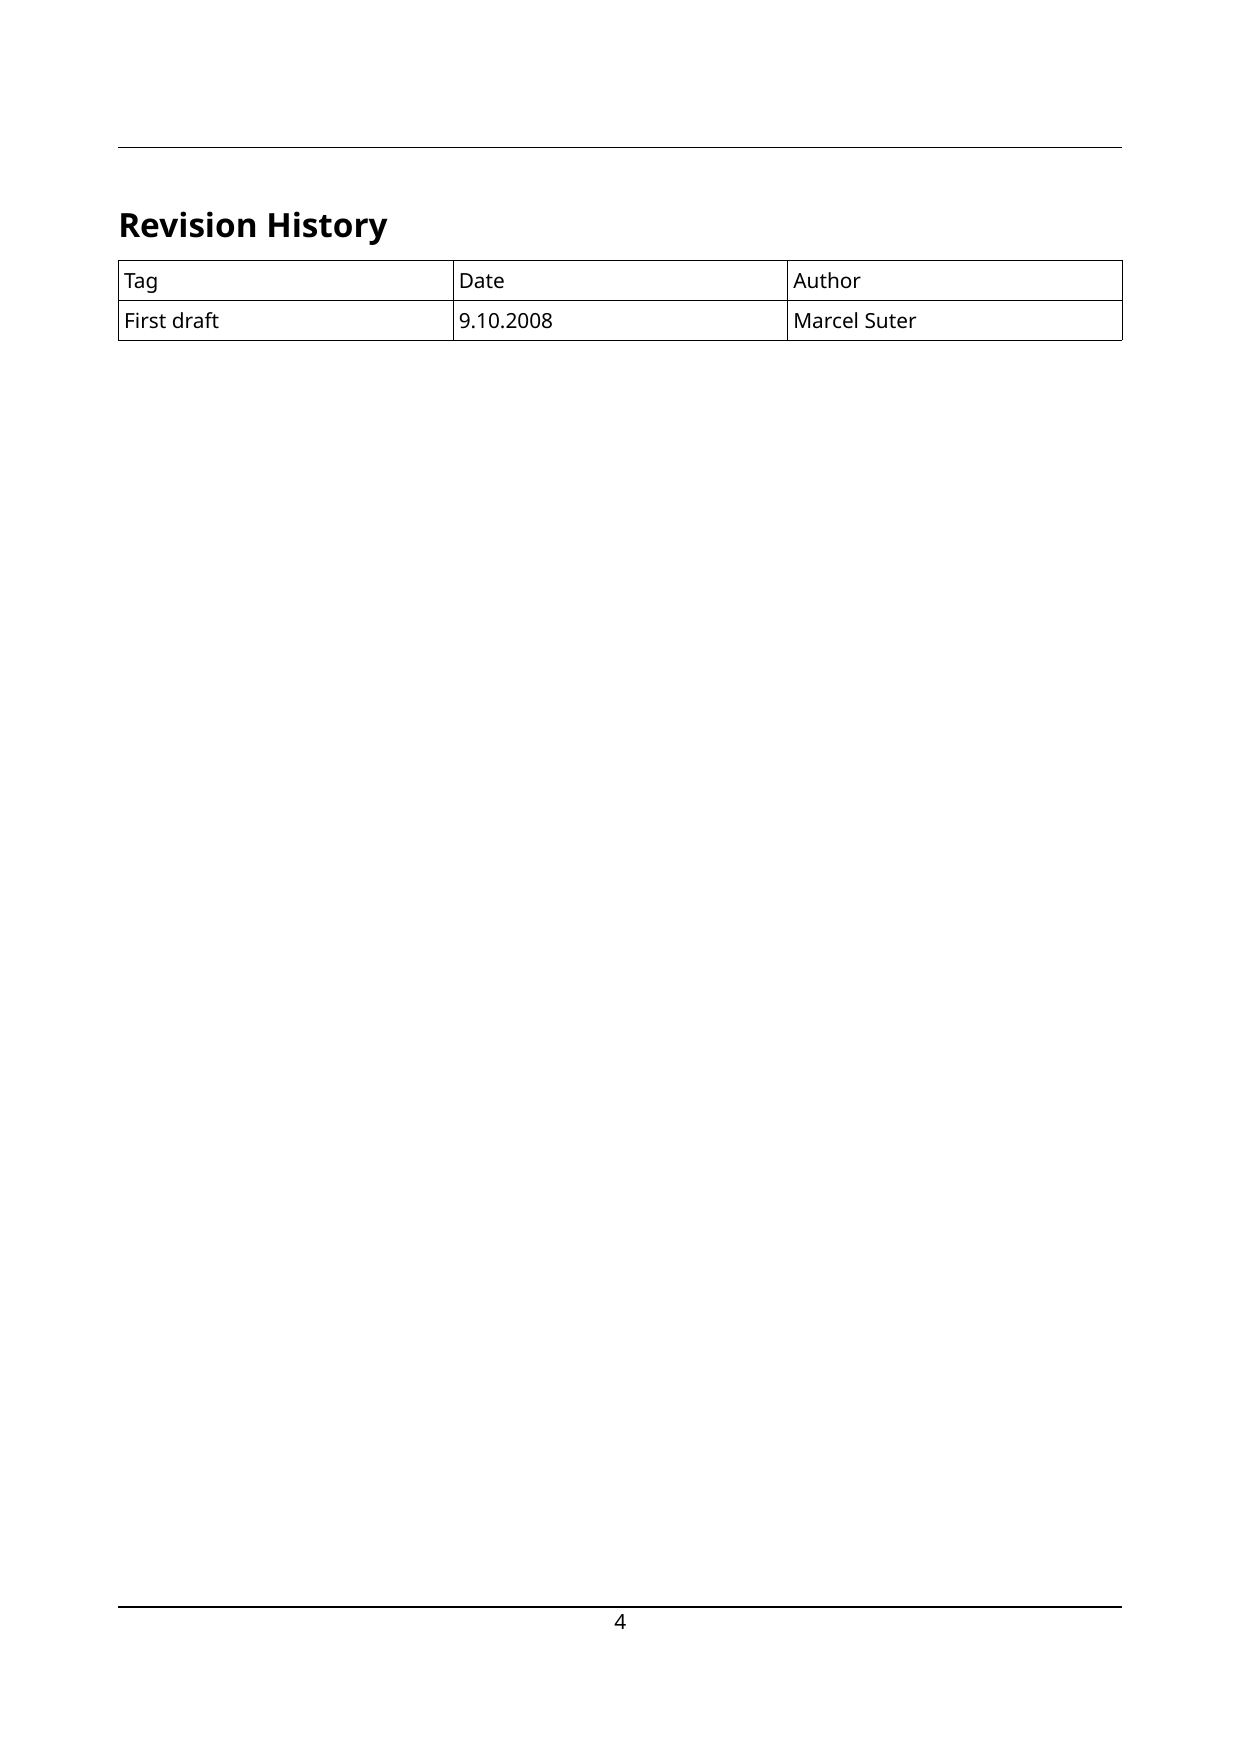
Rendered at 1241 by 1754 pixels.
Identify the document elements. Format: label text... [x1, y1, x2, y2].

table_header Date [454, 261, 787, 300]
table_cell 9.10.2008 [454, 301, 787, 340]
table_header Tag [119, 261, 453, 300]
table_cell First draft [119, 301, 453, 340]
table_header Author [788, 261, 1122, 300]
table_cell Marcel Suter [788, 301, 1122, 340]
subtitle Revision History [118, 202, 1122, 247]
